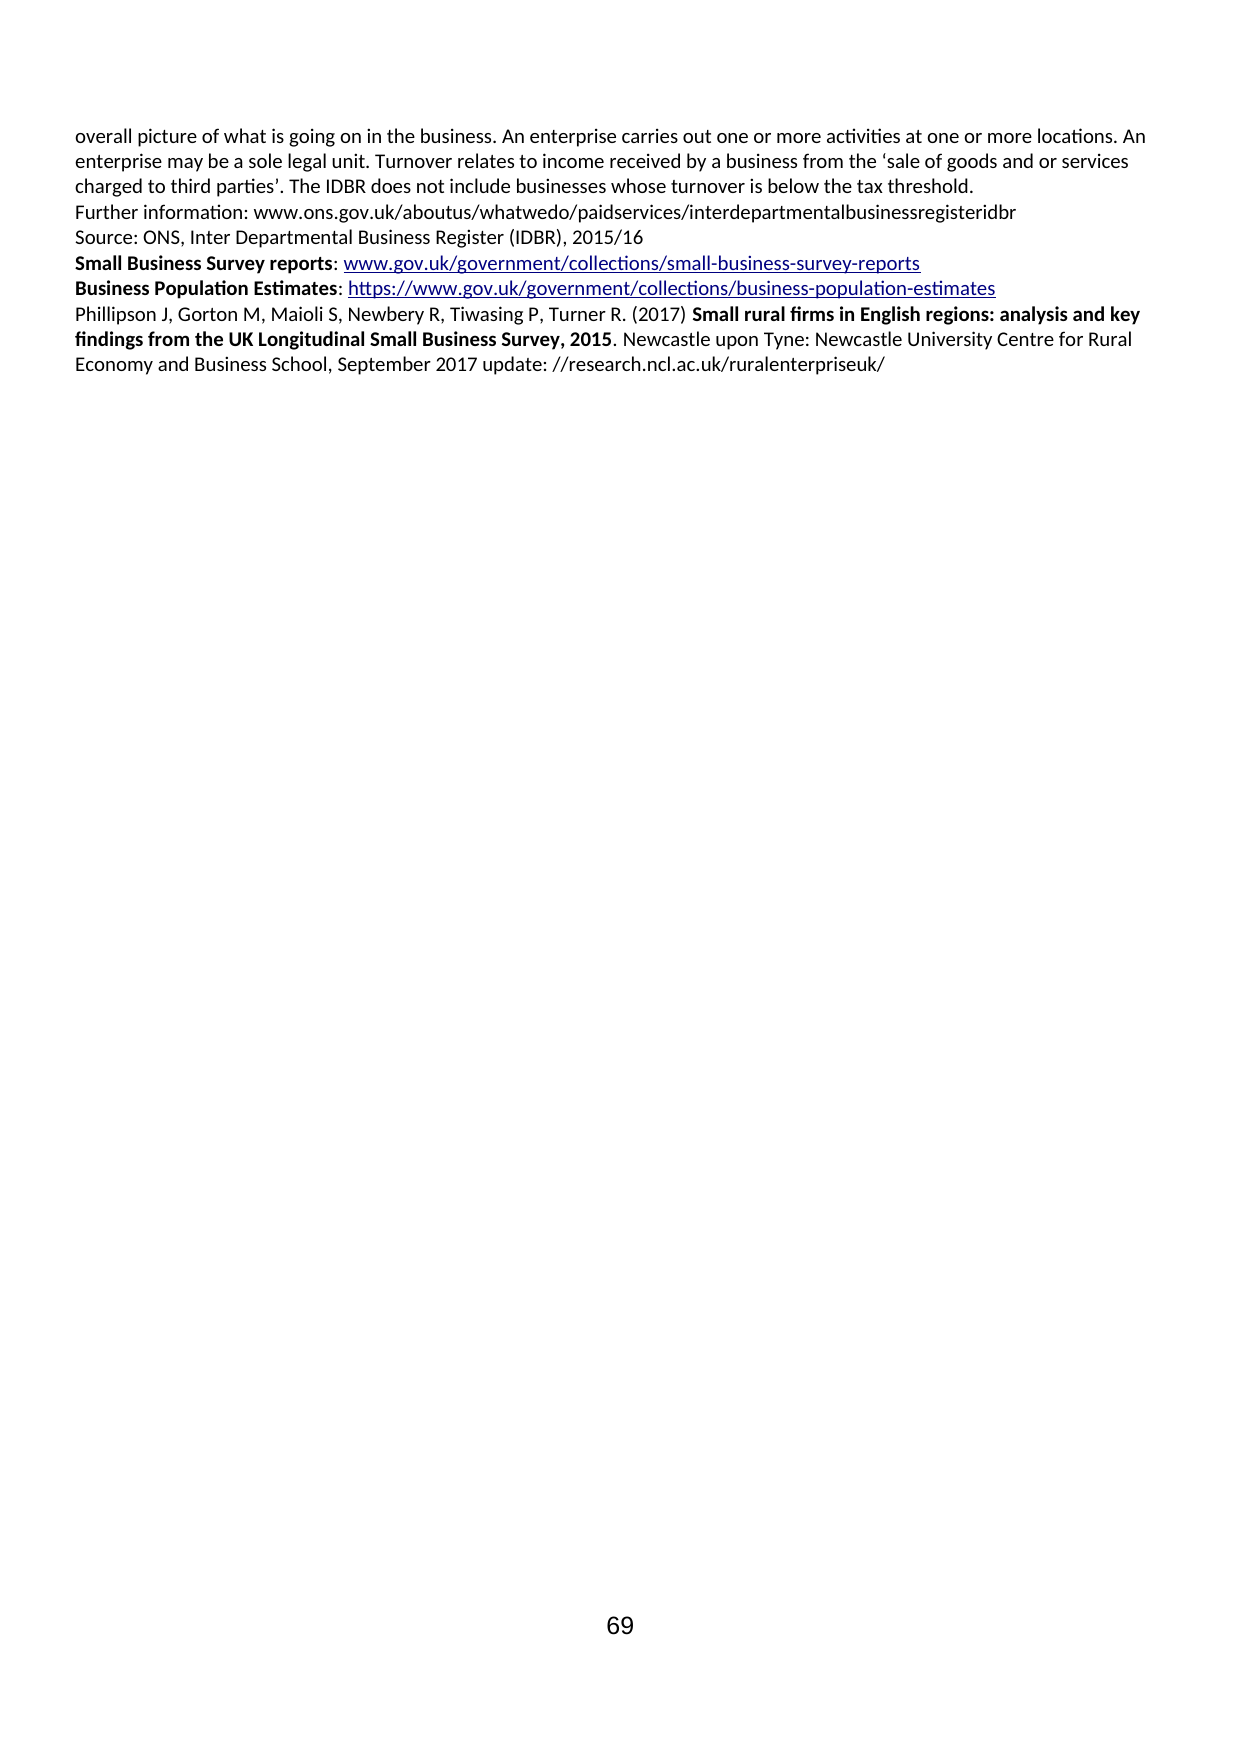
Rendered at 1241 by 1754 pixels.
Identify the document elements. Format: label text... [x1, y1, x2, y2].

text Small Business Survey reports: www.gov.uk/government/collections/small-business-survey-reports [75, 250, 1165, 275]
text Phillipson J, Gorton M, Maioli S, Newbery R, Tiwasing P, Turner R. (2017) Small rural firms in English regions: analysis and key findings from the UK Longitudinal Small Business Survey, 2015. Newcastle upon Tyne: Newcastle University Centre for Rural Economy and Business School, September 2017 update: //research.ncl.ac.uk/ruralenterpriseuk/ [75, 301, 1165, 377]
text overall picture of what is going on in the business. An enterprise carries out one or more activities at one or more locations. An enterprise may be a sole legal unit. Turnover relates to income received by a business from the ‘sale of goods and or services charged to third parties’. The IDBR does not include businesses whose turnover is below the tax threshold. [75, 123, 1165, 199]
text Business Population Estimates: https://www.gov.uk/government/collections/business-population-estimates [75, 275, 1165, 301]
text Further information: www.ons.gov.uk/aboutus/whatwedo/paidservices/interdepartmentalbusinessregisteridbr [75, 199, 1165, 224]
text Source: ONS, Inter Departmental Business Register (IDBR), 2015/16 [75, 224, 1165, 250]
